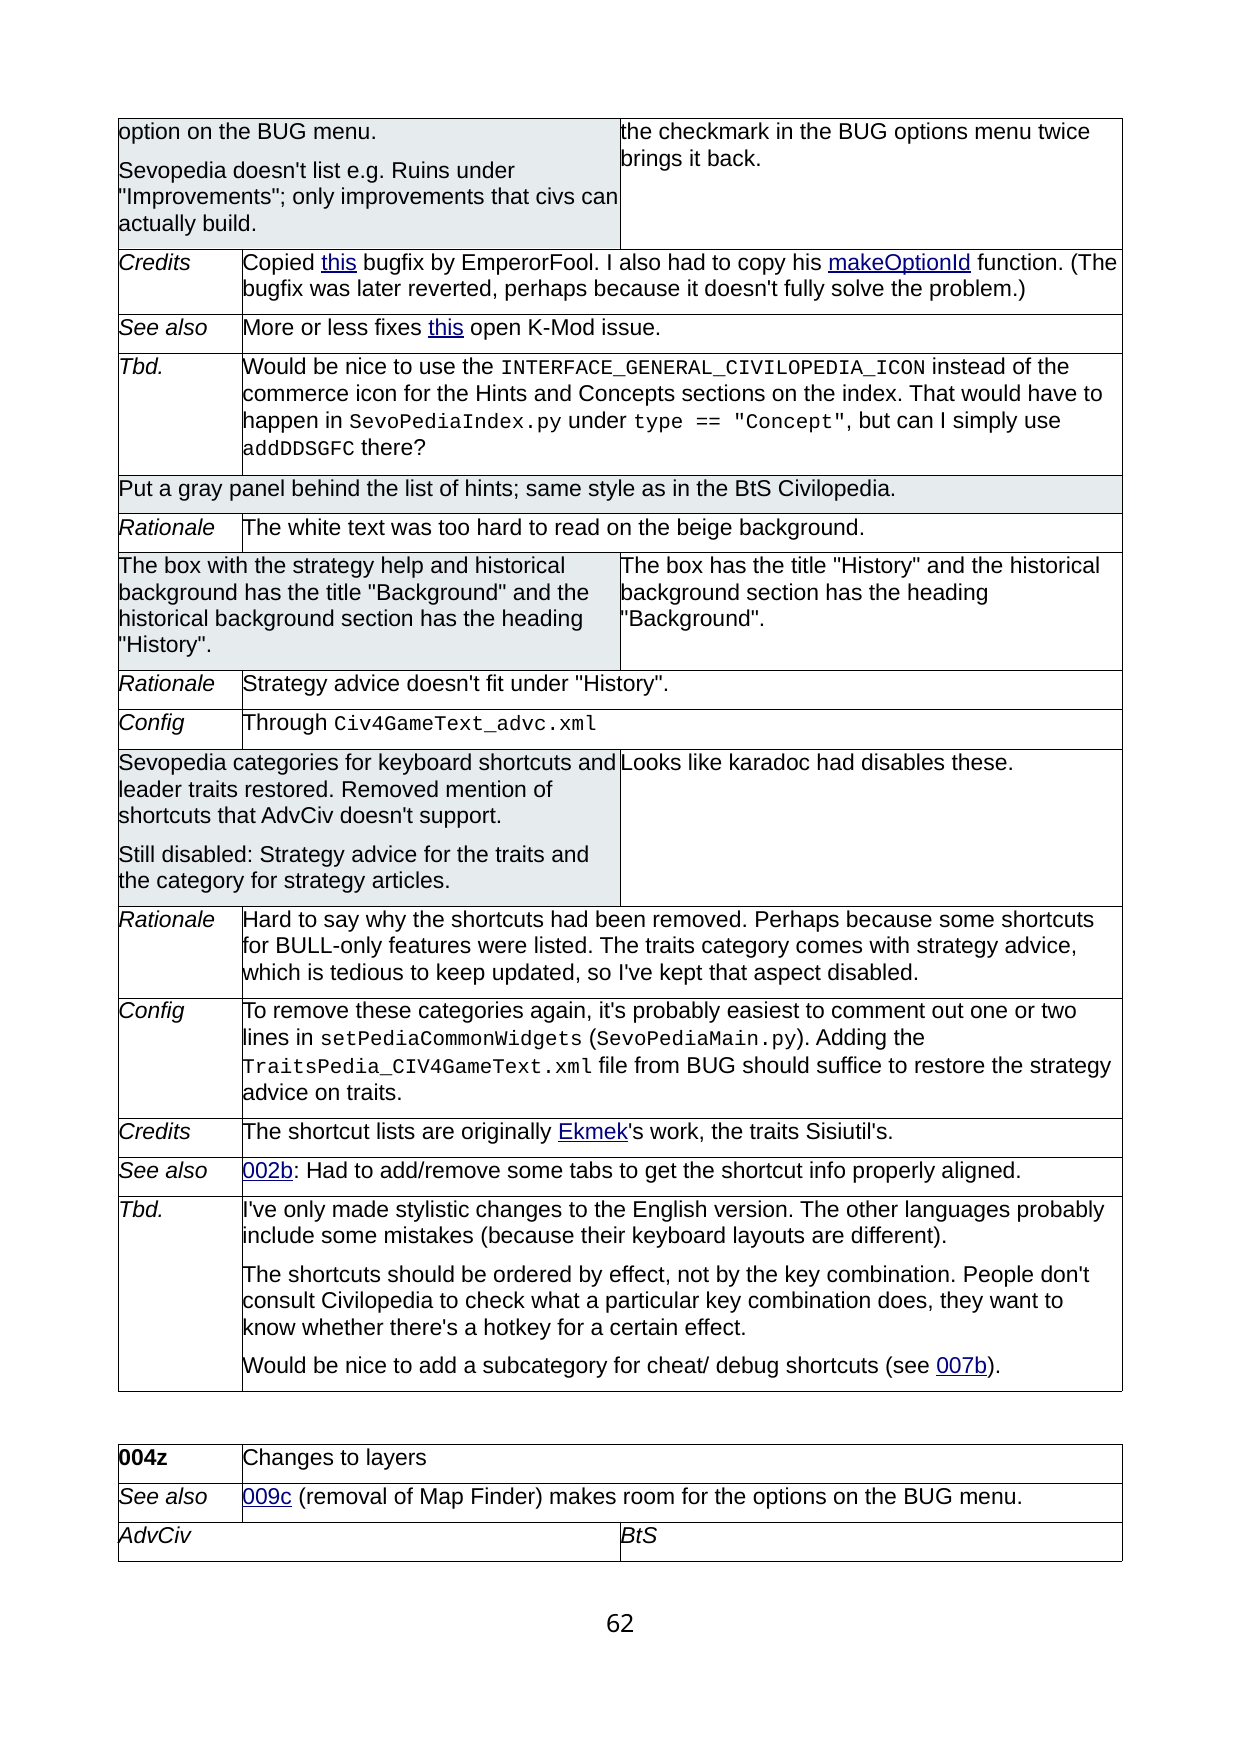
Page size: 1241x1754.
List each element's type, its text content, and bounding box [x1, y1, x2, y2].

table_cell Strategy advice doesn't fit under "History". [243, 671, 1122, 709]
table_cell Rationale [119, 514, 242, 552]
table_cell Copied this bugfix by EmperorFool. I also had to copy his makeOptionId function. (The bugfix was later reverted, perhaps because it doesn't fully solve the problem.) [243, 250, 1122, 314]
table_cell To remove these categories again, it's probably easiest to comment out one or two lines in setPediaCommonWidgets (SevoPediaMain.py). Adding the TraitsPedia_CIV4GameText.xml file from BUG should suffice to restore the strategy advice on traits. [243, 999, 1122, 1118]
table_header Changes to layers [243, 1445, 1122, 1483]
table_cell Tbd. [119, 354, 242, 474]
table_cell Through Civ4GameText_advc.xml [243, 710, 1122, 749]
table_cell More or less fixes this open K-Mod issue. [243, 315, 1122, 352]
table_cell Credits [119, 1119, 242, 1157]
table_cell AdvCiv [119, 1523, 620, 1561]
table_cell BtS [621, 1523, 1122, 1561]
table_cell The shortcut lists are originally Ekmek's work, the traits Sisiutil's. [243, 1119, 1122, 1157]
table_cell Hard to say why the shortcuts had been removed. Perhaps because some shortcuts for BULL-only features were listed. The traits category comes with strategy advice, which is tedious to keep updated, so I've kept that aspect disabled. [243, 907, 1122, 997]
table_cell See also [119, 1484, 242, 1522]
table_cell Tbd. [119, 1197, 242, 1391]
table_cell 009c (removal of Map Finder) makes room for the options on the BUG menu. [243, 1484, 1122, 1522]
table_cell Rationale [119, 907, 242, 997]
table_cell Config [119, 710, 242, 749]
table_cell Config [119, 999, 242, 1118]
table_cell 002b: Had to add/remove some tabs to get the shortcut info properly aligned. [243, 1158, 1122, 1196]
table_cell Would be nice to use the INTERFACE_GENERAL_CIVILOPEDIA_ICON instead of the commerce icon for the Hints and Concepts sections on the index. That would have to happen in SevoPediaIndex.py under type == "Concept", but can I simply use addDDSGFC there? [243, 354, 1122, 474]
table_cell The box with the strategy help and historical background has the title "Background" and the historical background section has the heading "History". [119, 553, 620, 670]
table_cell See also [119, 1158, 242, 1196]
table_cell See also [119, 315, 242, 352]
table_cell Put a gray panel behind the list of hints; same style as in the BtS Civilopedia. [119, 476, 1122, 513]
table_cell Looks like karadoc had disables these. [621, 750, 1122, 906]
table_cell the checkmark in the BUG options menu twice brings it back. [621, 119, 1122, 248]
table_cell The white text was too hard to read on the beige background. [243, 514, 1122, 552]
table_cell Credits [119, 250, 242, 314]
table_cell Rationale [119, 671, 242, 709]
table_cell Sevopedia categories for keyboard shortcuts and leader traits restored. Removed mention of shortcuts that AdvCiv doesn't support. Still disabled: Strategy advice for the traits and the category for strategy articles. [119, 750, 620, 906]
table_cell I've only made stylistic changes to the English version. The other languages probably include some mistakes (because their keyboard layouts are different). The shortcuts should be ordered by effect, not by the key combination. People don't consult Civilopedia to check what a particular key combination does, they want to know whether there's a hotkey for a certain effect. Would be nice to add a subcategory for cheat/ debug shortcuts (see 007b). [243, 1197, 1122, 1391]
table_header 004z [119, 1445, 242, 1483]
table_cell option on the BUG menu. Sevopedia doesn't list e.g. Ruins under "Improvements"; only improvements that civs can actually build. [119, 119, 620, 248]
table_cell The box has the title "History" and the historical background section has the heading "Background". [621, 553, 1122, 670]
